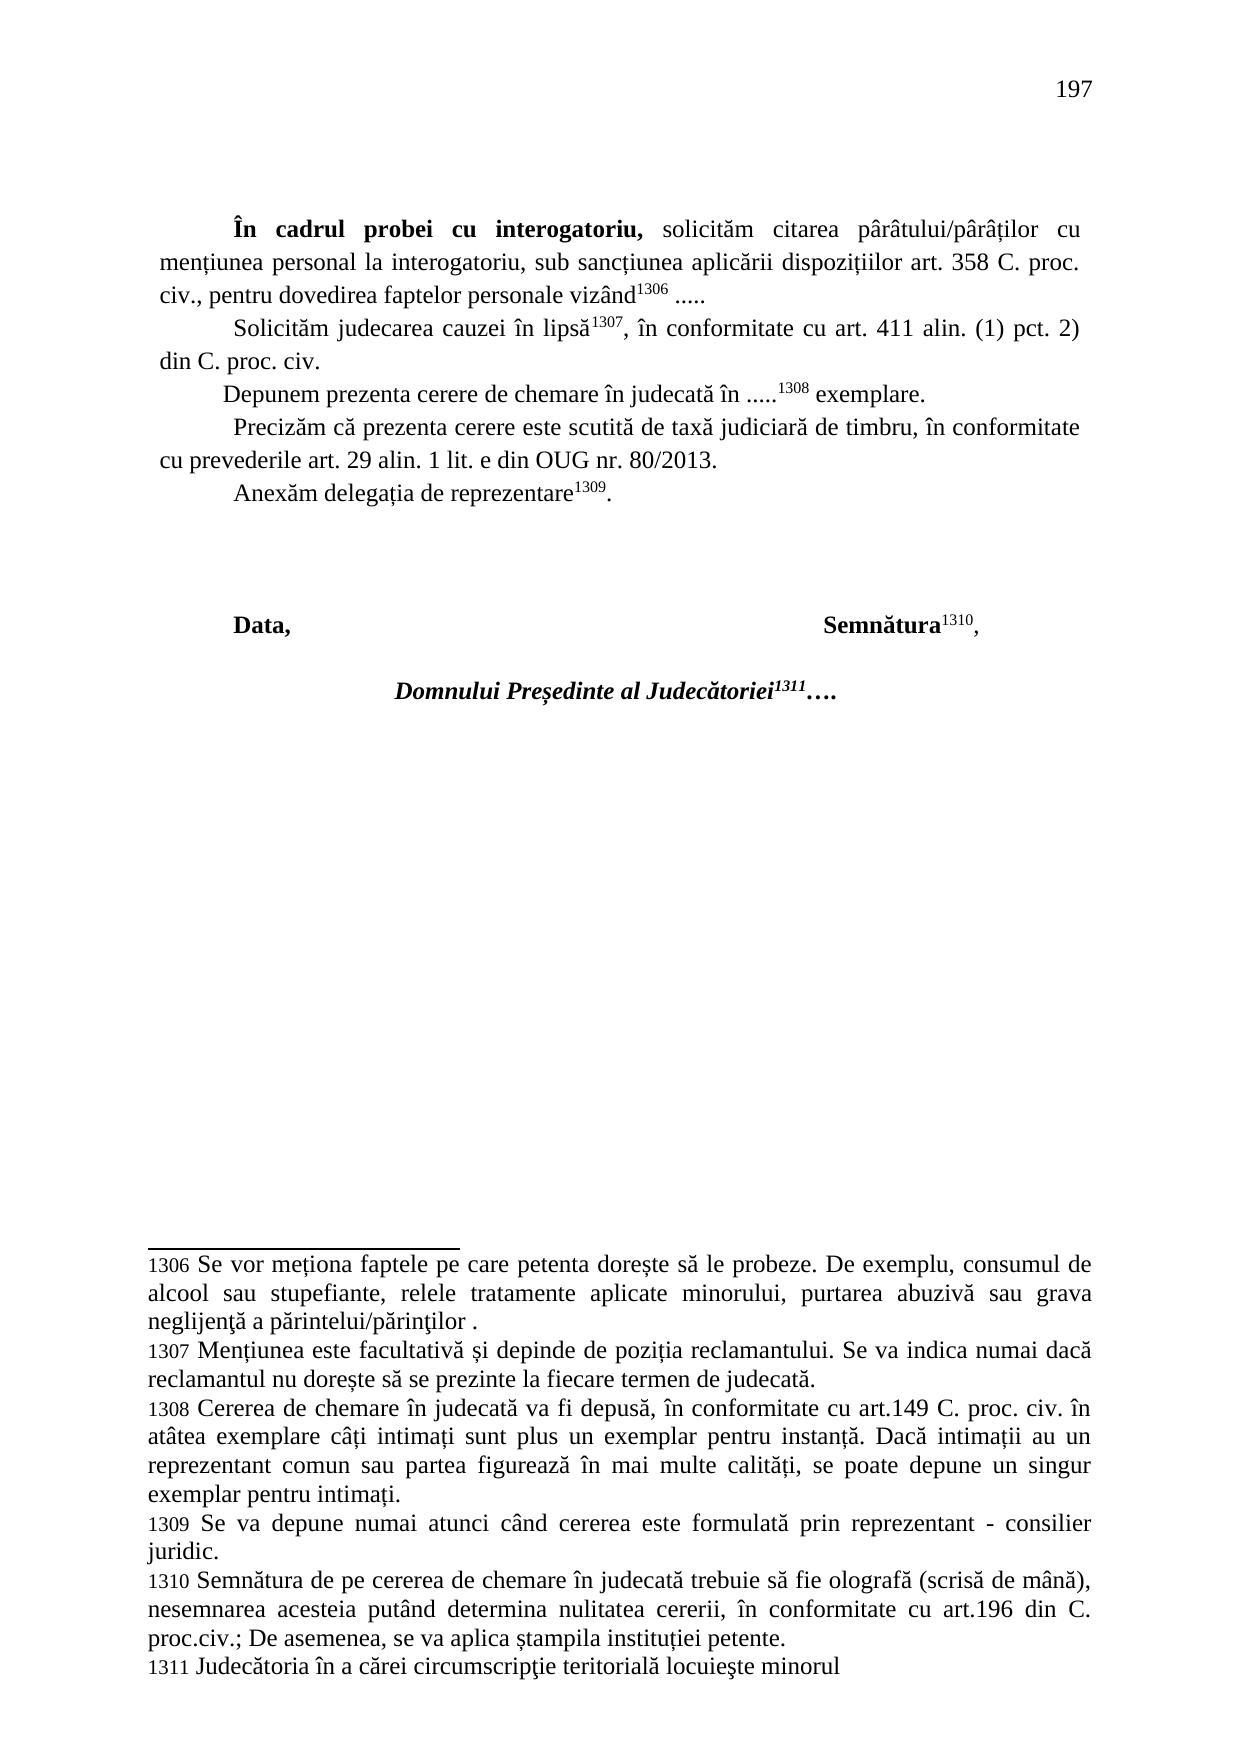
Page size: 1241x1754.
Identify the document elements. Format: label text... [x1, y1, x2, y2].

text În cadrul probei cu interogatoriu, solicităm citarea pârâtului/pârâților cu mențiunea personal la interogatoriu, sub sancțiunea aplicării dispozițiilor art. 358 C. proc. civ., pentru dovedirea faptelor personale vizând ..... [159, 214, 1081, 308]
text Semnătura de pe cererea de chemare în judecată trebuie să fie olografă (scrisă de mână), nesemnarea acesteia putând determina nulitatea cererii, în conformitate cu art.196 din C. proc.civ.; De asemenea, se va aplica ștampila instituției petente. [148, 1565, 1093, 1651]
text Solicităm judecarea cauzei în lipsă, în conformitate cu art. 411 alin. (1) pct. 2) din C. proc. civ. [159, 313, 1081, 374]
text Cererea de chemare în judecată va fi depusă, în conformitate cu art.149 C. proc. civ. în atâtea exemplare câți intimați sunt plus un exemplar pentru instanță. Dacă intimații au un reprezentant comun sau partea figurează în mai multe calități, se poate depune un singur exemplar pentru intimați. [148, 1393, 1093, 1508]
text Depunem prezenta cerere de chemare în judecată în ..... exemplare. [159, 379, 1081, 407]
text Precizăm că prezenta cerere este scutită de taxă judiciară de timbru, în conformitate cu prevederile art. 29 alin. 1 lit. e din OUG nr. 80/2013. [159, 412, 1081, 473]
text Se vor meționa faptele pe care petenta dorește să le probeze. De exemplu, consumul de alcool sau stupefiante, relele tratamente aplicate minorului, purtarea abuzivă sau grava neglijenţă a părintelui/părinţilor . [148, 1249, 1093, 1335]
text Judecătoria în a cărei circumscripţie teritorială locuieşte minorul [148, 1651, 1093, 1680]
text Mențiunea este facultativă și depinde de poziția reclamantului. Se va indica numai dacă reclamantul nu dorește să se prezinte la fiecare termen de judecată. [148, 1335, 1093, 1393]
text Se va depune numai atunci când cererea este formulată prin reprezentant - consilier juridic. [148, 1508, 1093, 1565]
text Data, Semnătura, [159, 610, 1081, 639]
text Domnului Președinte al Judecătoriei…. [159, 676, 1081, 705]
text Anexăm delegația de reprezentare. [159, 478, 1081, 507]
